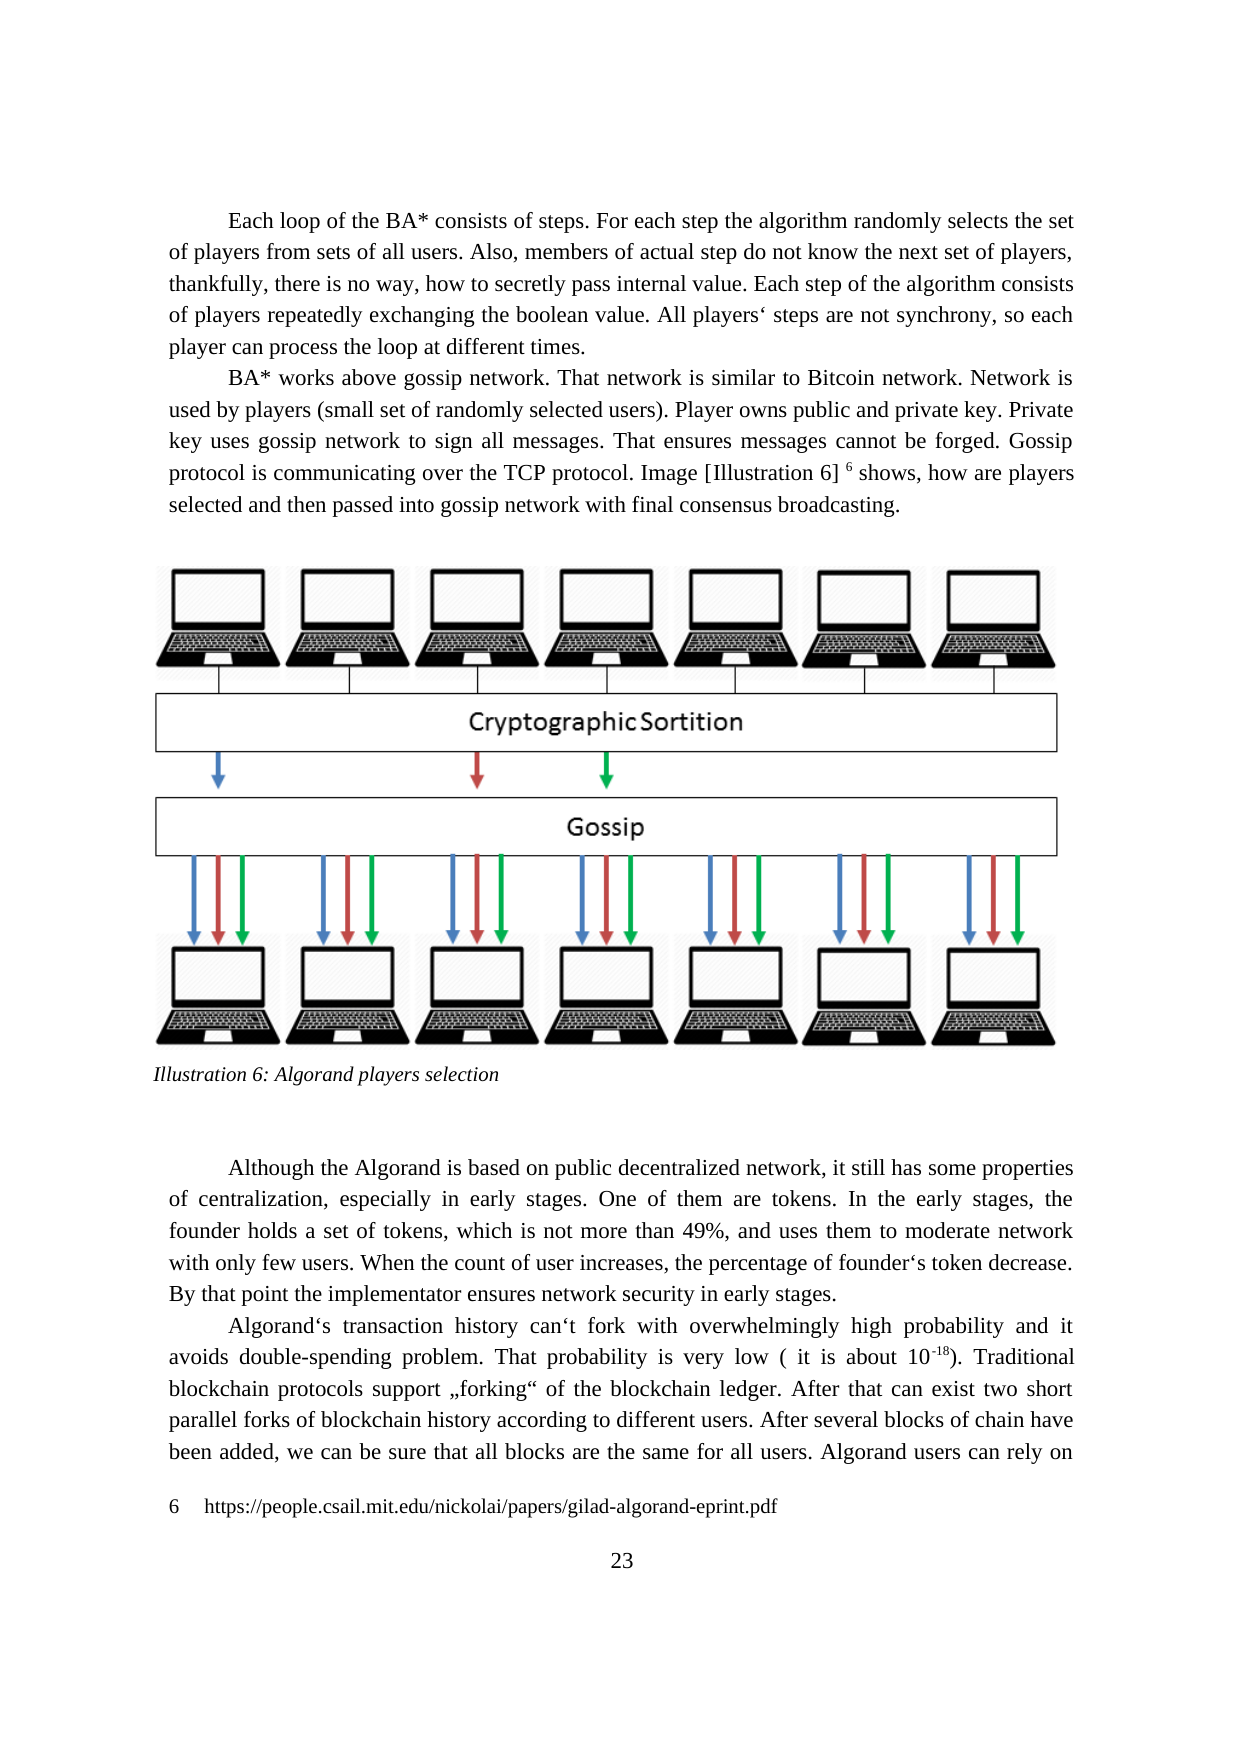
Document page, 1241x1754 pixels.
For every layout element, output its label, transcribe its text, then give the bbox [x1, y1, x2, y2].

text Although the Algorand is based on public decentralized network, it still has some properties of centralization, especially in early stages. One of them are tokens. In the early stages, the founder holds a set of tokens, which is not more than 49%, and uses them to moderate network with only few users. When the count of user increases, the percentage of founder‘s token decrease. By that point the implementator ensures network security in early stages. [169, 1154, 1075, 1307]
text Illustration 6: Algorand players selection [153, 1050, 1091, 1086]
text Algorand‘s transaction history can‘t fork with overwhelmingly high probability and it avoids double-spending problem. That probability is very low ( it is about 10-18). Traditional blockchain protocols support „forking“ of the blockchain ledger. After that can exist two short parallel forks of blockchain history according to different users. After several blocks of chain have been added, we can be sure that all blocks are the same for all users. Algorand users can rely on [169, 1312, 1075, 1464]
text https://people.csail.mit.edu/nickolai/papers/gilad-algorand-eprint.pdf [169, 1494, 1075, 1518]
picture [153, 566, 1060, 1050]
text BA* works above gossip network. That network is similar to Bitcoin network. Network is used by players (small set of randomly selected users). Player owns public and private key. Private key uses gossip network to sign all messages. That ensures messages cannot be forged. Gossip protocol is communicating over the TCP protocol. Image [Illustration 6] shows, how are players selected and then passed into gossip network with final consensus broadcasting. [169, 364, 1075, 517]
text Each loop of the BA* consists of steps. For each step the algorithm randomly selects the set of players from sets of all users. Also, members of actual step do not know the next set of players, thankfully, there is no way, how to secretly pass internal value. Each step of the algorithm consists of players repeatedly exchanging the boolean value. All players‘ steps are not synchrony, so each player can process the loop at different times. [169, 207, 1075, 359]
